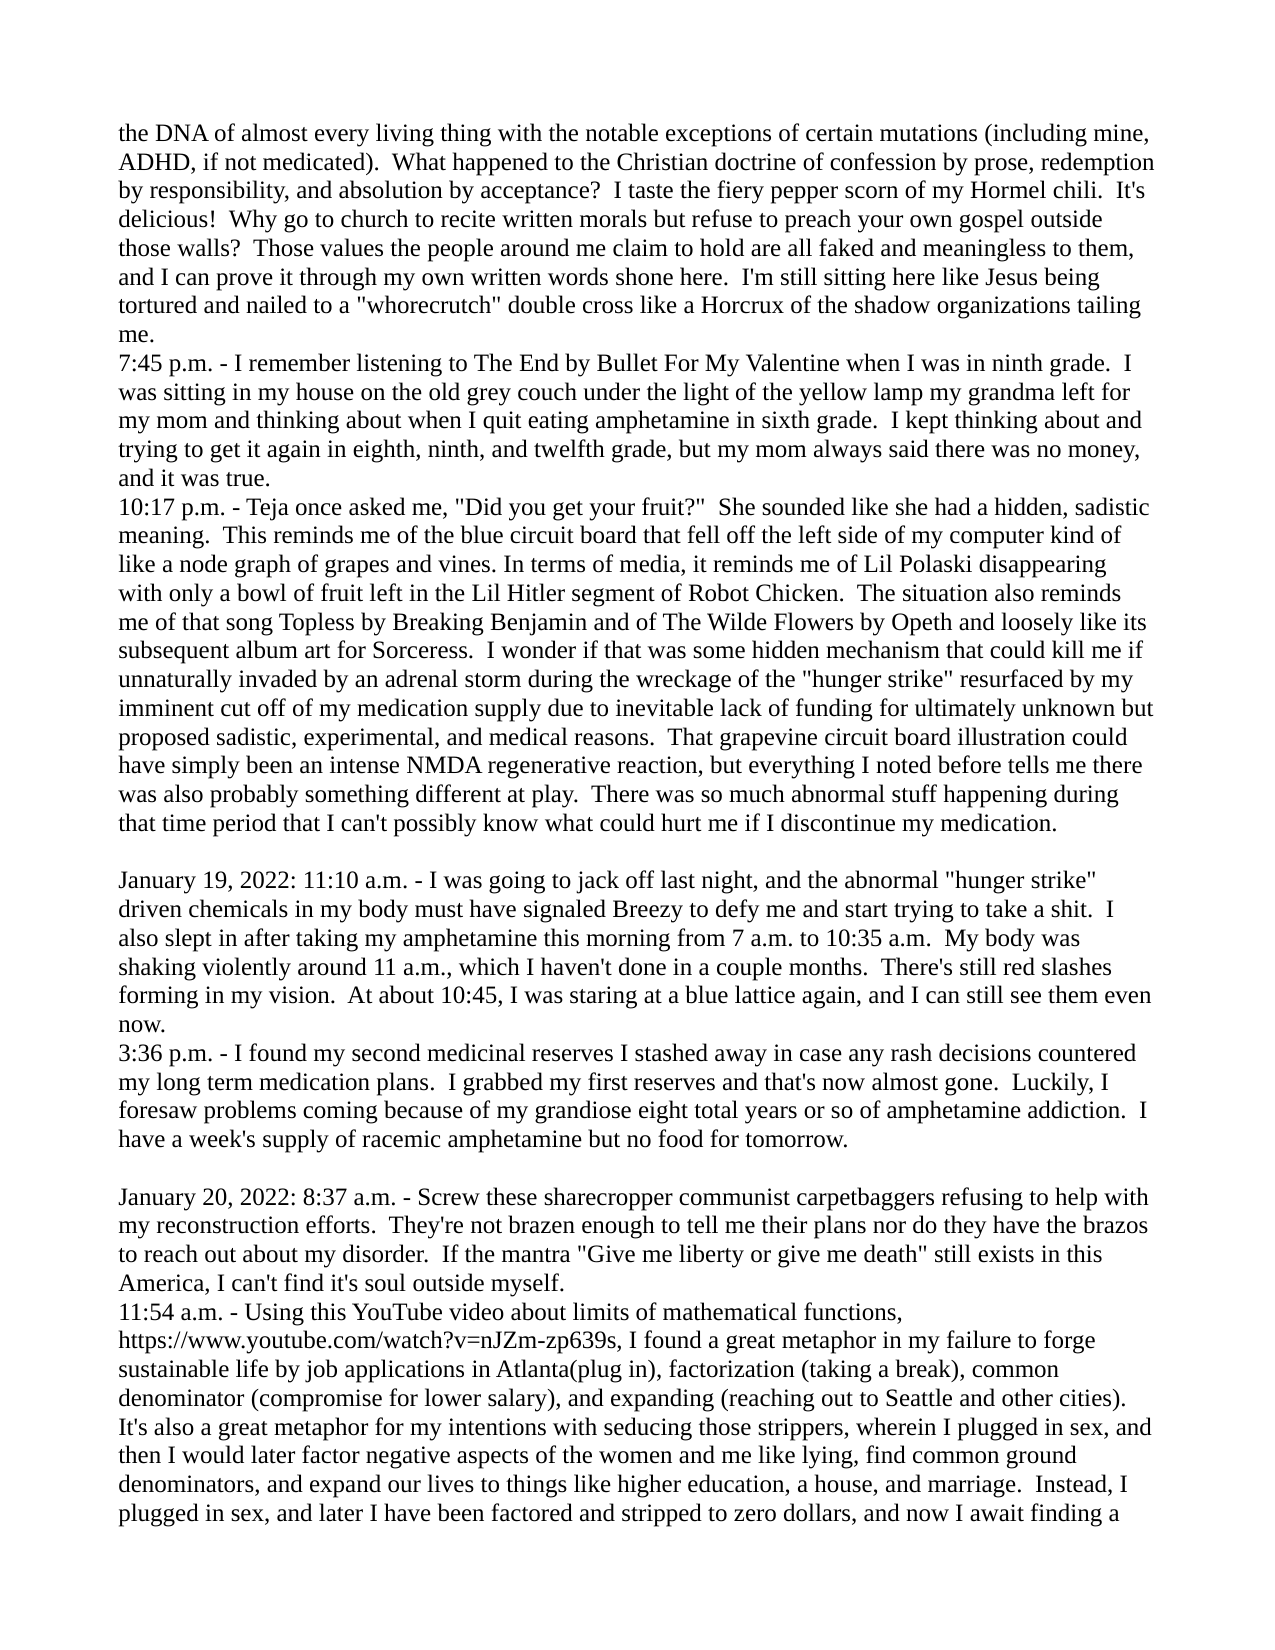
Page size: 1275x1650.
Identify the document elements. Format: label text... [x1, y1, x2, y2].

text 11:54 a.m. - Using this YouTube video about limits of mathematical functions, https://www.youtube.com/watch?v=nJZm-zp639s, I found a great metaphor in my failure to forge sustainable life by job applications in Atlanta(plug in), factorization (taking a break), common denominator (compromise for lower salary), and expanding (reaching out to Seattle and other cities). It's also a great metaphor for my intentions with seducing those strippers, wherein I plugged in sex, and then I would later factor negative aspects of the women and me like lying, find common ground denominators, and expand our lives to things like higher education, a house, and marriage. Instead, I plugged in sex, and later I have been factored and stripped to zero dollars, and now I await finding a [118, 1297, 1157, 1527]
text 7:45 p.m. - I remember listening to The End by Bullet For My Valentine when I was in ninth grade. I was sitting in my house on the old grey couch under the light of the yellow lamp my grandma left for my mom and thinking about when I quit eating amphetamine in sixth grade. I kept thinking about and trying to get it again in eighth, ninth, and twelfth grade, but my mom always said there was no money, and it was true. [118, 348, 1157, 492]
text 3:36 p.m. - I found my second medicinal reserves I stashed away in case any rash decisions countered my long term medication plans. I grabbed my first reserves and that's now almost gone. Luckily, I foresaw problems coming because of my grandiose eight total years or so of amphetamine addiction. I have a week's supply of racemic amphetamine but no food for tomorrow. [118, 1038, 1157, 1153]
text 10:17 p.m. - Teja once asked me, "Did you get your fruit?" She sounded like she had a hidden, sadistic meaning. This reminds me of the blue circuit board that fell off the left side of my computer kind of like a node graph of grapes and vines. In terms of media, it reminds me of Lil Polaski disappearing with only a bowl of fruit left in the Lil Hitler segment of Robot Chicken. The situation also reminds me of that song Topless by Breaking Benjamin and of The Wilde Flowers by Opeth and loosely like its subsequent album art for Sorceress. I wonder if that was some hidden mechanism that could kill me if unnaturally invaded by an adrenal storm during the wreckage of the "hunger strike" resurfaced by my imminent cut off of my medication supply due to inevitable lack of funding for ultimately unknown but proposed sadistic, experimental, and medical reasons. That grapevine circuit board illustration could have simply been an intense NMDA regenerative reaction, but everything I noted before tells me there was also probably something different at play. There was so much abnormal stuff happening during that time period that I can't possibly know what could hurt me if I discontinue my medication. [118, 492, 1157, 837]
text January 19, 2022: 11:10 a.m. - I was going to jack off last night, and the abnormal "hunger strike" driven chemicals in my body must have signaled Breezy to defy me and start trying to take a shit. I also slept in after taking my amphetamine this morning from 7 a.m. to 10:35 a.m. My body was shaking violently around 11 a.m., which I haven't done in a couple months. There's still red slashes forming in my vision. At about 10:45, I was staring at a blue lattice again, and I can still see them even now. [118, 866, 1157, 1038]
text the DNA of almost every living thing with the notable exceptions of certain mutations (including mine, ADHD, if not medicated). What happened to the Christian doctrine of confession by prose, redemption by responsibility, and absolution by acceptance? I taste the fiery pepper scorn of my Hormel chili. It's delicious! Why go to church to recite written morals but refuse to preach your own gospel outside those walls? Those values the people around me claim to hold are all faked and meaningless to them, and I can prove it through my own written words shone here. I'm still sitting here like Jesus being tortured and nailed to a "whorecrutch" double cross like a Horcrux of the shadow organizations tailing me. [118, 118, 1157, 348]
text January 20, 2022: 8:37 a.m. - Screw these sharecropper communist carpetbaggers refusing to help with my reconstruction efforts. They're not brazen enough to tell me their plans nor do they have the brazos to reach out about my disorder. If the mantra "Give me liberty or give me death" still exists in this America, I can't find it's soul outside myself. [118, 1182, 1157, 1297]
